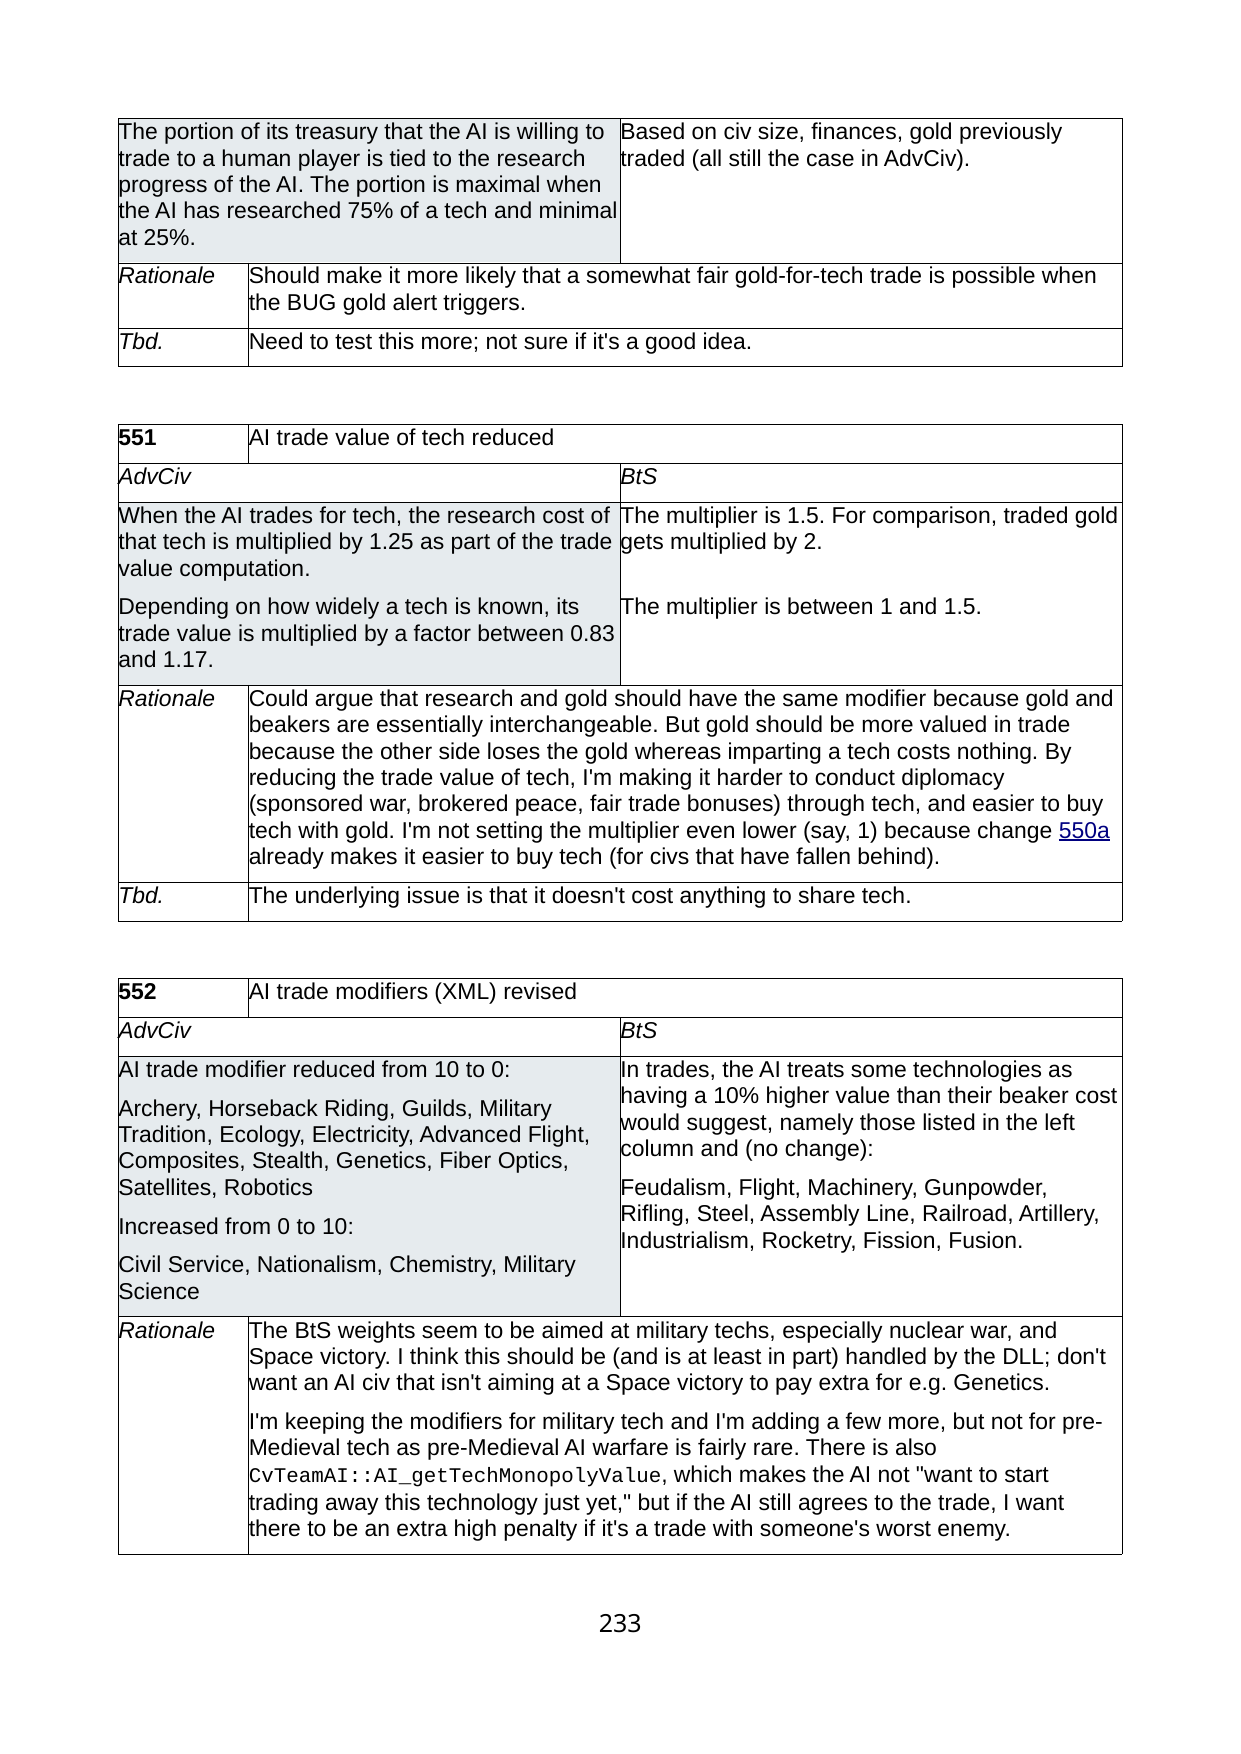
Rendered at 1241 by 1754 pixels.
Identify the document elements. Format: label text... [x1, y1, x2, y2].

table_cell AdvCiv [119, 1018, 620, 1056]
table_header 551 [119, 425, 248, 463]
table_cell The multiplier is 1.5. For comparison, traded gold gets multiplied by 2. The multiplier is between 1 and 1.5. [621, 503, 1122, 685]
table_cell Should make it more likely that a somewhat fair gold-for-tech trade is possible when the BUG gold alert triggers. [249, 264, 1122, 328]
table_cell BtS [621, 1018, 1122, 1056]
table_cell AdvCiv [119, 464, 620, 502]
table_cell When the AI trades for tech, the research cost of that tech is multiplied by 1.25 as part of the trade value computation. Depending on how widely a tech is known, its trade value is multiplied by a factor between 0.83 and 1.17. [119, 503, 620, 685]
table_cell BtS [621, 464, 1122, 502]
table_cell Could argue that research and gold should have the same modifier because gold and beakers are essentially interchangeable. But gold should be more valued in trade because the other side loses the gold whereas imparting a tech costs nothing. By reducing the trade value of tech, I'm making it harder to conduct diplomacy (sponsored war, brokered peace, fair trade bonuses) through tech, and easier to buy tech with gold. I'm not setting the multiplier even lower (say, 1) because change 550a already makes it easier to buy tech (for civs that have fallen behind). [249, 686, 1122, 882]
table_cell The portion of its treasury that the AI is willing to trade to a human player is tied to the research progress of the AI. The portion is maximal when the AI has researched 75% of a tech and minimal at 25%. [119, 119, 620, 262]
table_cell Rationale [119, 686, 248, 882]
table_cell Rationale [119, 264, 248, 328]
table_cell AI trade modifier reduced from 10 to 0: Archery, Horseback Riding, Guilds, Military Tradition, Ecology, Electricity, Advanced Flight, Composites, Stealth, Genetics, Fiber Optics, Satellites, Robotics Increased from 0 to 10: Civil Service, Nationalism, Chemistry, Military Science [119, 1057, 620, 1316]
table_cell Tbd. [119, 329, 248, 366]
table_cell Rationale [119, 1317, 248, 1553]
table_cell Tbd. [119, 883, 248, 921]
table_cell In trades, the AI treats some technologies as having a 10% higher value than their beaker cost would suggest, namely those listed in the left column and (no change): Feudalism, Flight, Machinery, Gunpowder, Rifling, Steel, Assembly Line, Railroad, Artillery, Industrialism, Rocketry, Fission, Fusion. [621, 1057, 1122, 1316]
table_header 552 [119, 979, 248, 1017]
table_header AI trade modifiers (XML) revised [249, 979, 1122, 1017]
table_cell Need to test this more; not sure if it's a good idea. [249, 329, 1122, 366]
table_cell Based on civ size, finances, gold previously traded (all still the case in AdvCiv). [621, 119, 1122, 262]
table_cell The BtS weights seem to be aimed at military techs, especially nuclear war, and Space victory. I think this should be (and is at least in part) handled by the DLL; don't want an AI civ that isn't aiming at a Space victory to pay extra for e.g. Genetics. I'm keeping the modifiers for military tech and I'm adding a few more, but not for pre-Medieval tech as pre-Medieval AI warfare is fairly rare. There is also CvTeamAI::AI_getTechMonopolyValue, which makes the AI not "want to start trading away this technology just yet," but if the AI still agrees to the trade, I want there to be an extra high penalty if it's a trade with someone's worst enemy. [249, 1317, 1122, 1553]
table_header AI trade value of tech reduced [249, 425, 1122, 463]
table_cell The underlying issue is that it doesn't cost anything to share tech. [249, 883, 1122, 921]
